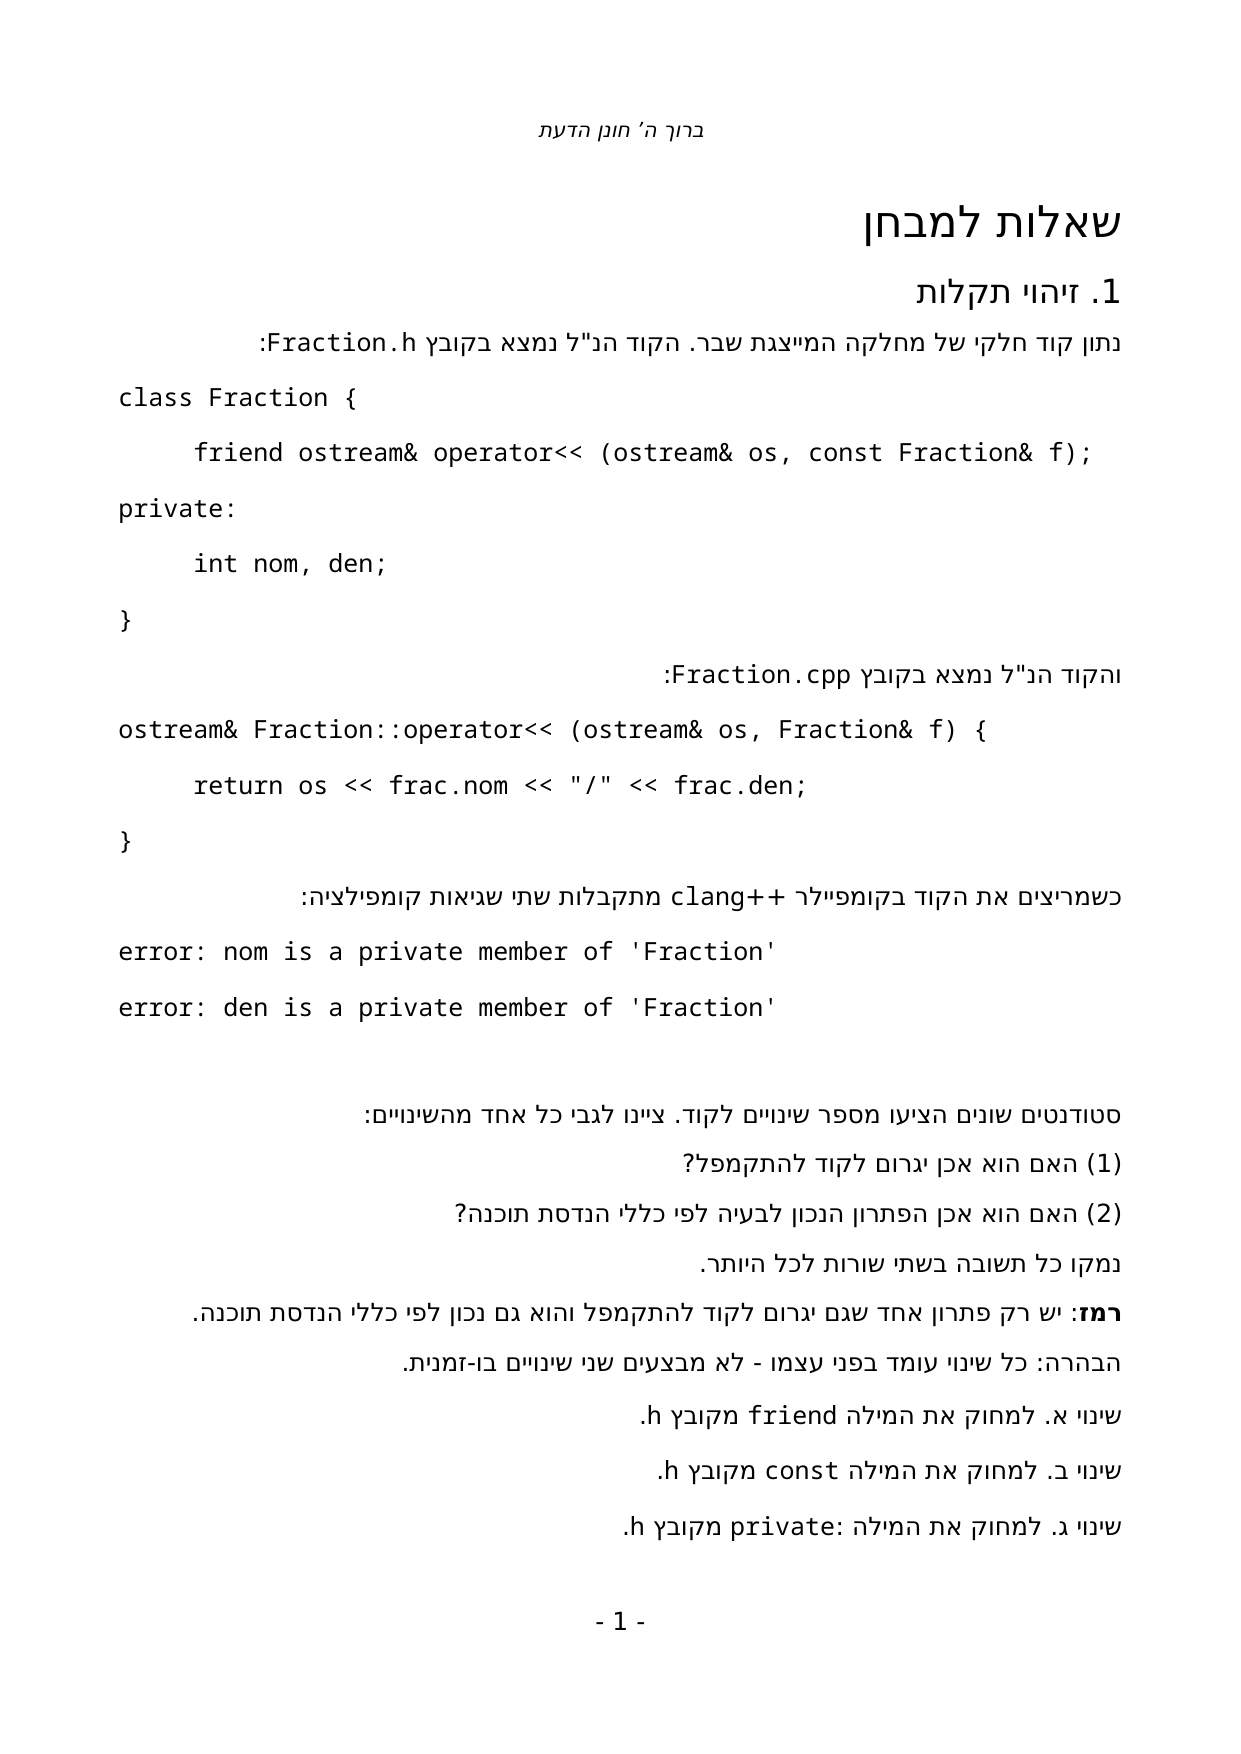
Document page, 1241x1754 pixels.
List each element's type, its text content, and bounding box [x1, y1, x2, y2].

text סטודנטים שונים הציעו מספר שינויים לקוד. ציינו לגבי כל אחד מהשינויים: [118, 1100, 1122, 1129]
text רמז: יש רק פתרון אחד שגם יגרום לקוד להתקמפל והוא גם נכון לפי כללי הנדסת תוכנה. [118, 1298, 1122, 1327]
text ostream& Fraction::operator<< (ostream& os, Fraction& f) { [118, 712, 1122, 746]
text שינוי ג. למחוק את המילה :private מקובץ h. [118, 1508, 1122, 1542]
text friend ostream& operator<< (ostream& os, const Fraction& f); [118, 435, 1122, 469]
text int nom, den; [118, 546, 1122, 580]
text והקוד הנ"ל נמצא בקובץ Fraction.cpp: [118, 657, 1122, 691]
text private: [118, 490, 1122, 524]
text error: nom is a private member of 'Fraction' [118, 934, 1122, 968]
text } [118, 823, 1122, 857]
text } [118, 601, 1122, 635]
text הבהרה: כל שינוי עומד בפני עצמו - לא מבצעים שני שינויים בו-זמנית. [118, 1348, 1122, 1377]
text שינוי א. למחוק את המילה friend מקובץ h. [118, 1397, 1122, 1432]
text כשמריצים את הקוד בקומפיילר ++clang מתקבלות שתי שגיאות קומפילציה: [118, 878, 1122, 912]
text נמקו כל תשובה בשתי שורות לכל היותר. [118, 1249, 1122, 1278]
text (1) האם הוא אכן יגרום לקוד להתקמפל? [118, 1149, 1122, 1179]
subtitle שאלות למבחן [118, 197, 1122, 248]
subtitle 1. זיהוי תקלות [118, 273, 1122, 312]
text class Fraction { [118, 379, 1122, 414]
text error: den is a private member of 'Fraction' [118, 989, 1122, 1023]
text נתון קוד חלקי של מחלקה המייצגת שבר. הקוד הנ"ל נמצא בקובץ Fraction.h: [118, 324, 1122, 358]
text return os << frac.nom << "/" << frac.den; [118, 767, 1122, 802]
text שינוי ב. למחוק את המילה const מקובץ h. [118, 1453, 1122, 1487]
text (2) האם הוא אכן הפתרון הנכון לבעיה לפי כללי הנדסת תוכנה? [118, 1199, 1122, 1228]
